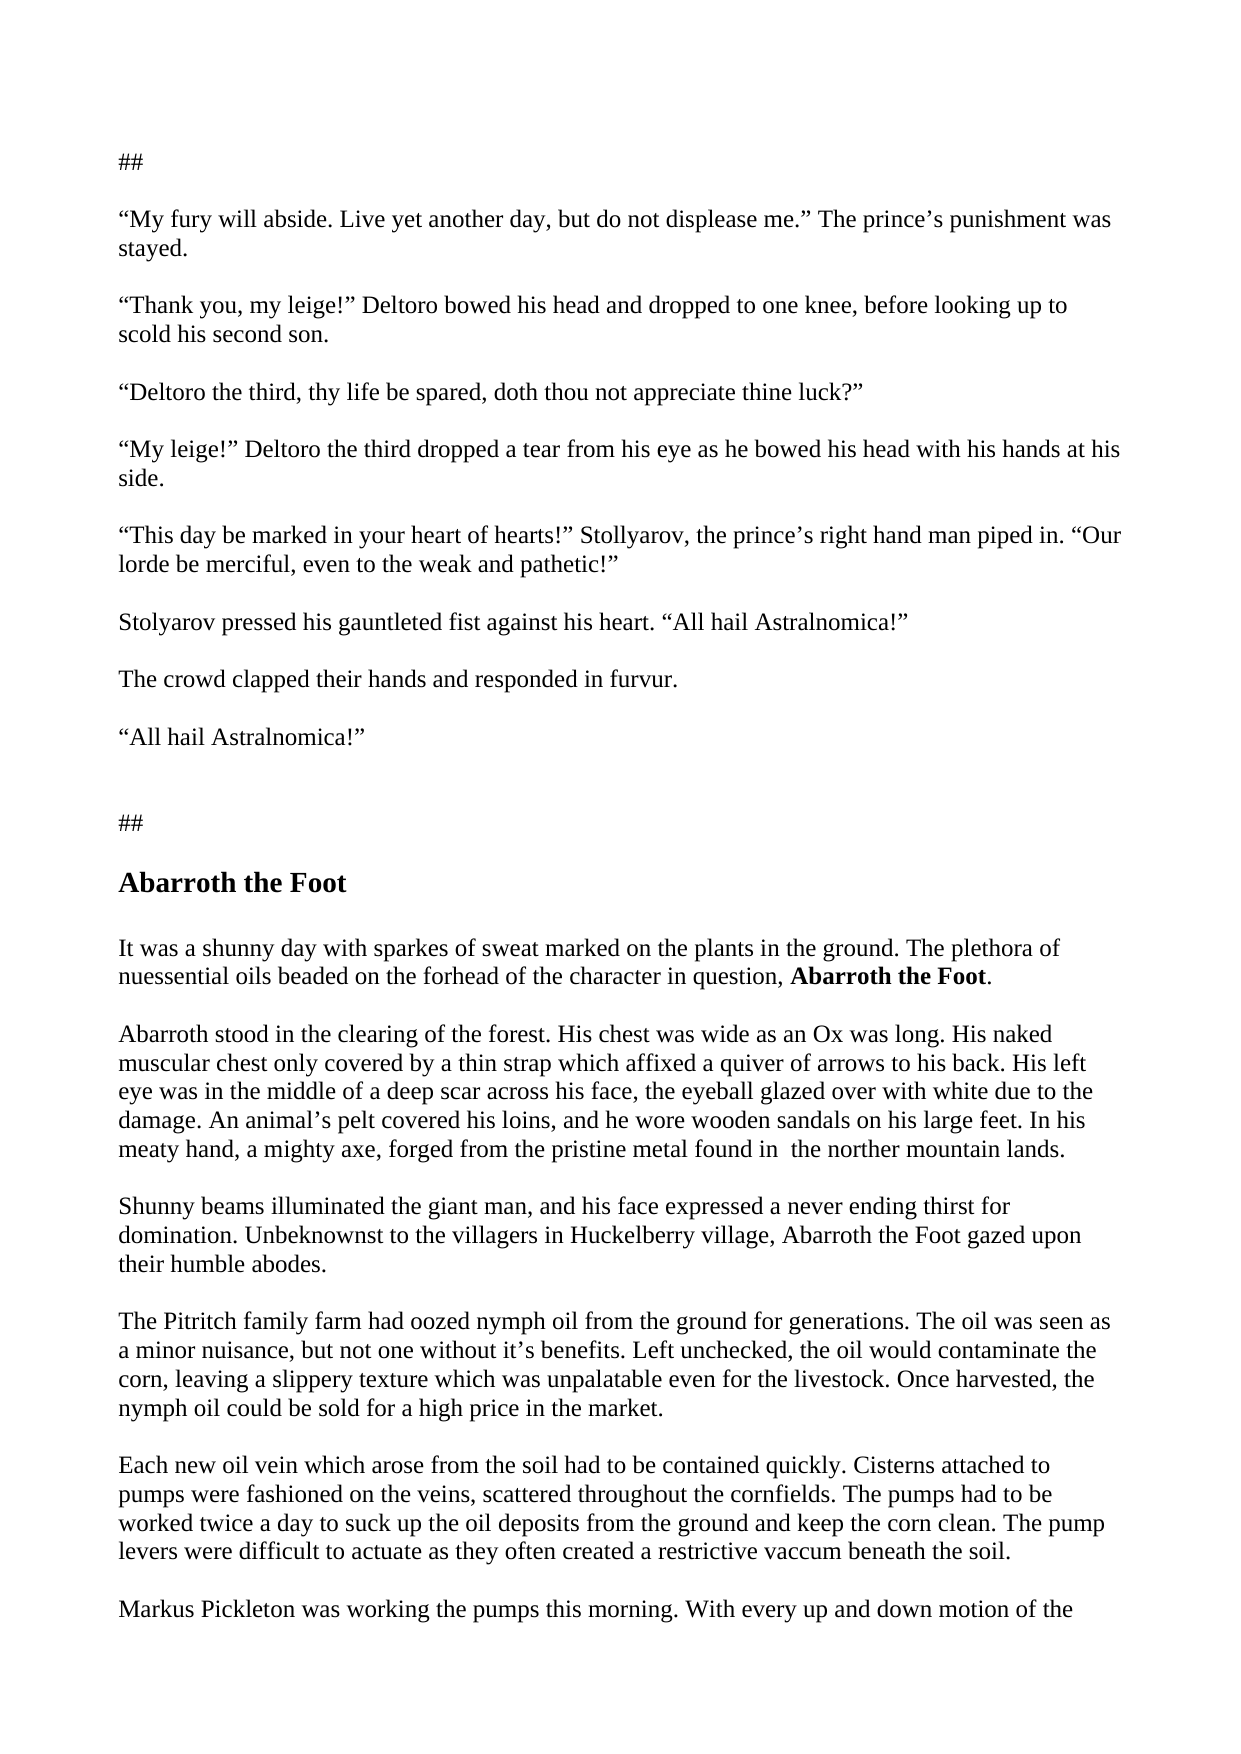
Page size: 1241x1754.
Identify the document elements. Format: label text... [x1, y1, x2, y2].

text “This day be marked in your heart of hearts!” Stollyarov, the prince’s right hand man piped in. “Our lorde be merciful, even to the weak and pathetic!” [118, 521, 1122, 578]
text ## [118, 808, 1122, 837]
text “My leige!” Deltoro the third dropped a tear from his eye as he bowed his head with his hands at his side. [118, 434, 1122, 492]
text The Pitritch family farm had oozed nymph oil from the ground for generations. The oil was seen as a minor nuisance, but not one without it’s benefits. Left unchecked, the oil would contaminate the corn, leaving a slippery texture which was unpalatable even for the livestock. Once harvested, the nymph oil could be sold for a high price in the market. [118, 1306, 1122, 1421]
text Each new oil vein which arose from the soil had to be contained quickly. Cisterns attached to pumps were fashioned on the veins, scattered throughout the cornfields. The pumps had to be worked twice a day to suck up the oil deposits from the ground and keep the corn clean. The pump levers were difficult to actuate as they often created a restrictive vaccum beneath the soil. [118, 1450, 1122, 1565]
text “All hail Astralnomica!” [118, 722, 1122, 751]
text “Thank you, my leige!” Deltoro bowed his head and dropped to one knee, before looking up to scold his second son. [118, 291, 1122, 348]
text The crowd clapped their hands and responded in furvur. [118, 664, 1122, 693]
text “Deltoro the third, thy life be spared, doth thou not appreciate thine luck?” [118, 377, 1122, 406]
text Stolyarov pressed his gauntleted fist against his heart. “All hail Astralnomica!” [118, 607, 1122, 636]
text Abarroth stood in the clearing of the forest. His chest was wide as an Ox was long. His naked muscular chest only covered by a thin strap which affixed a quiver of arrows to his back. His left eye was in the middle of a deep scar across his face, the eyeball glazed over with white due to the damage. An animal’s pelt covered his loins, and he wore wooden sandals on his large feet. In his meaty hand, a mighty axe, forged from the pristine metal found in the norther mountain lands. [118, 1019, 1122, 1163]
text Markus Pickleton was working the pumps this morning. With every up and down motion of the [118, 1594, 1122, 1623]
text It was a shunny day with sparkes of sweat marked on the plants in the ground. The plethora of nuessential oils beaded on the forhead of the character in question, Abarroth the Foot. [118, 933, 1122, 990]
subtitle Abarroth the Foot [118, 866, 1122, 899]
text “My fury will abside. Live yet another day, but do not displease me.” The prince’s punishment was stayed. [118, 204, 1122, 262]
text ## [118, 147, 1122, 176]
text Shunny beams illuminated the giant man, and his face expressed a never ending thirst for domination. Unbeknownst to the villagers in Huckelberry village, Abarroth the Foot gazed upon their humble abodes. [118, 1191, 1122, 1278]
